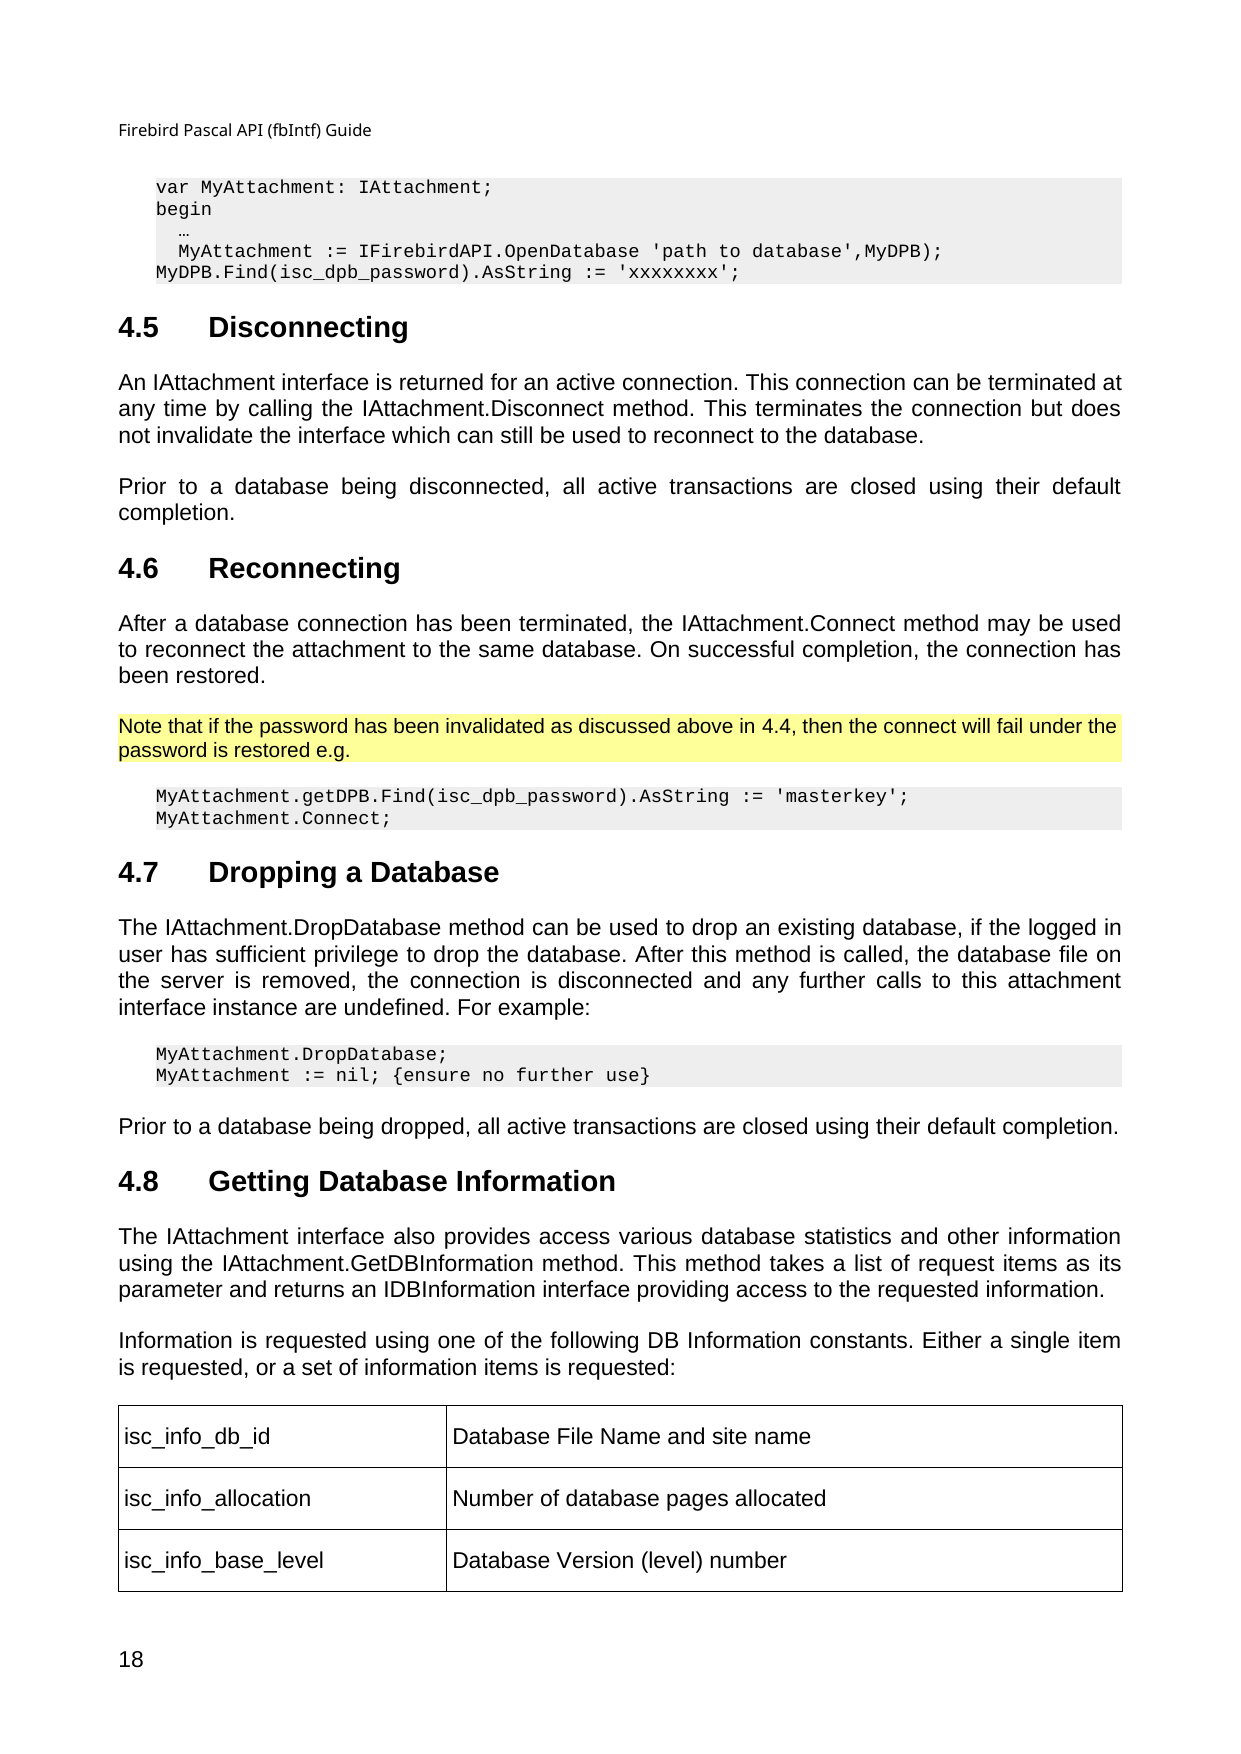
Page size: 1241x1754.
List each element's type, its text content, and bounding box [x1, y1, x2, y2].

text begin [156, 199, 1122, 221]
text MyAttachment.getDPB.Find(isc_dpb_password).AsString := 'masterkey'; [156, 787, 1122, 808]
text MyAttachment := nil; {ensure no further use} [156, 1066, 1122, 1087]
table_header Database File Name and site name [447, 1406, 1122, 1467]
text Prior to a database being dropped, all active transactions are closed using their default completion. [118, 1113, 1122, 1139]
text Note that if the password has been invalidated as discussed above in 4.4, then the connect will fail under the password is restored e.g. [118, 714, 1122, 762]
table_cell Number of database pages allocated [447, 1468, 1122, 1529]
text An IAttachment interface is returned for an active connection. This connection can be terminated at any time by calling the IAttachment.Disconnect method. This terminates the connection but does not invalidate the interface which can still be used to reconnect to the database. [118, 369, 1122, 448]
text MyAttachment.DropDatabase; [156, 1045, 1122, 1066]
subtitle Getting Database Information [118, 1164, 1122, 1198]
subtitle Dropping a Database [118, 855, 1122, 889]
table_header isc_info_db_id [119, 1406, 446, 1467]
text After a database connection has been terminated, the IAttachment.Connect method may be used to reconnect the attachment to the same database. On successful completion, the connection has been restored. [118, 610, 1122, 689]
subtitle Reconnecting [118, 551, 1122, 584]
table_cell Database Version (level) number [447, 1530, 1122, 1591]
text MyAttachment.Connect; [156, 808, 1122, 830]
text MyDPB.Find(isc_dpb_password).AsString := 'xxxxxxxx'; [156, 263, 1122, 284]
text The IAttachment.DropDatabase method can be used to drop an existing database, if the logged in user has sufficient privilege to drop the database. After this method is called, the database file on the server is removed, the connection is disconnected and any further calls to this attachment interface instance are undefined. For example: [118, 914, 1122, 1020]
text Prior to a database being disconnected, all active transactions are closed using their default completion. [118, 473, 1122, 526]
table_cell isc_info_allocation [119, 1468, 446, 1529]
text var MyAttachment: IAttachment; [156, 178, 1122, 199]
table_cell isc_info_base_level [119, 1530, 446, 1591]
text … [156, 221, 1122, 242]
text MyAttachment := IFirebirdAPI.OpenDatabase 'path to database',MyDPB); [156, 242, 1122, 263]
text The IAttachment interface also provides access various database statistics and other information using the IAttachment.GetDBInformation method. This method takes a list of request items as its parameter and returns an IDBInformation interface providing access to the requested information. [118, 1223, 1122, 1302]
text Information is requested using one of the following DB Information constants. Either a single item is requested, or a set of information items is requested: [118, 1327, 1122, 1380]
subtitle Disconnecting [118, 310, 1122, 343]
